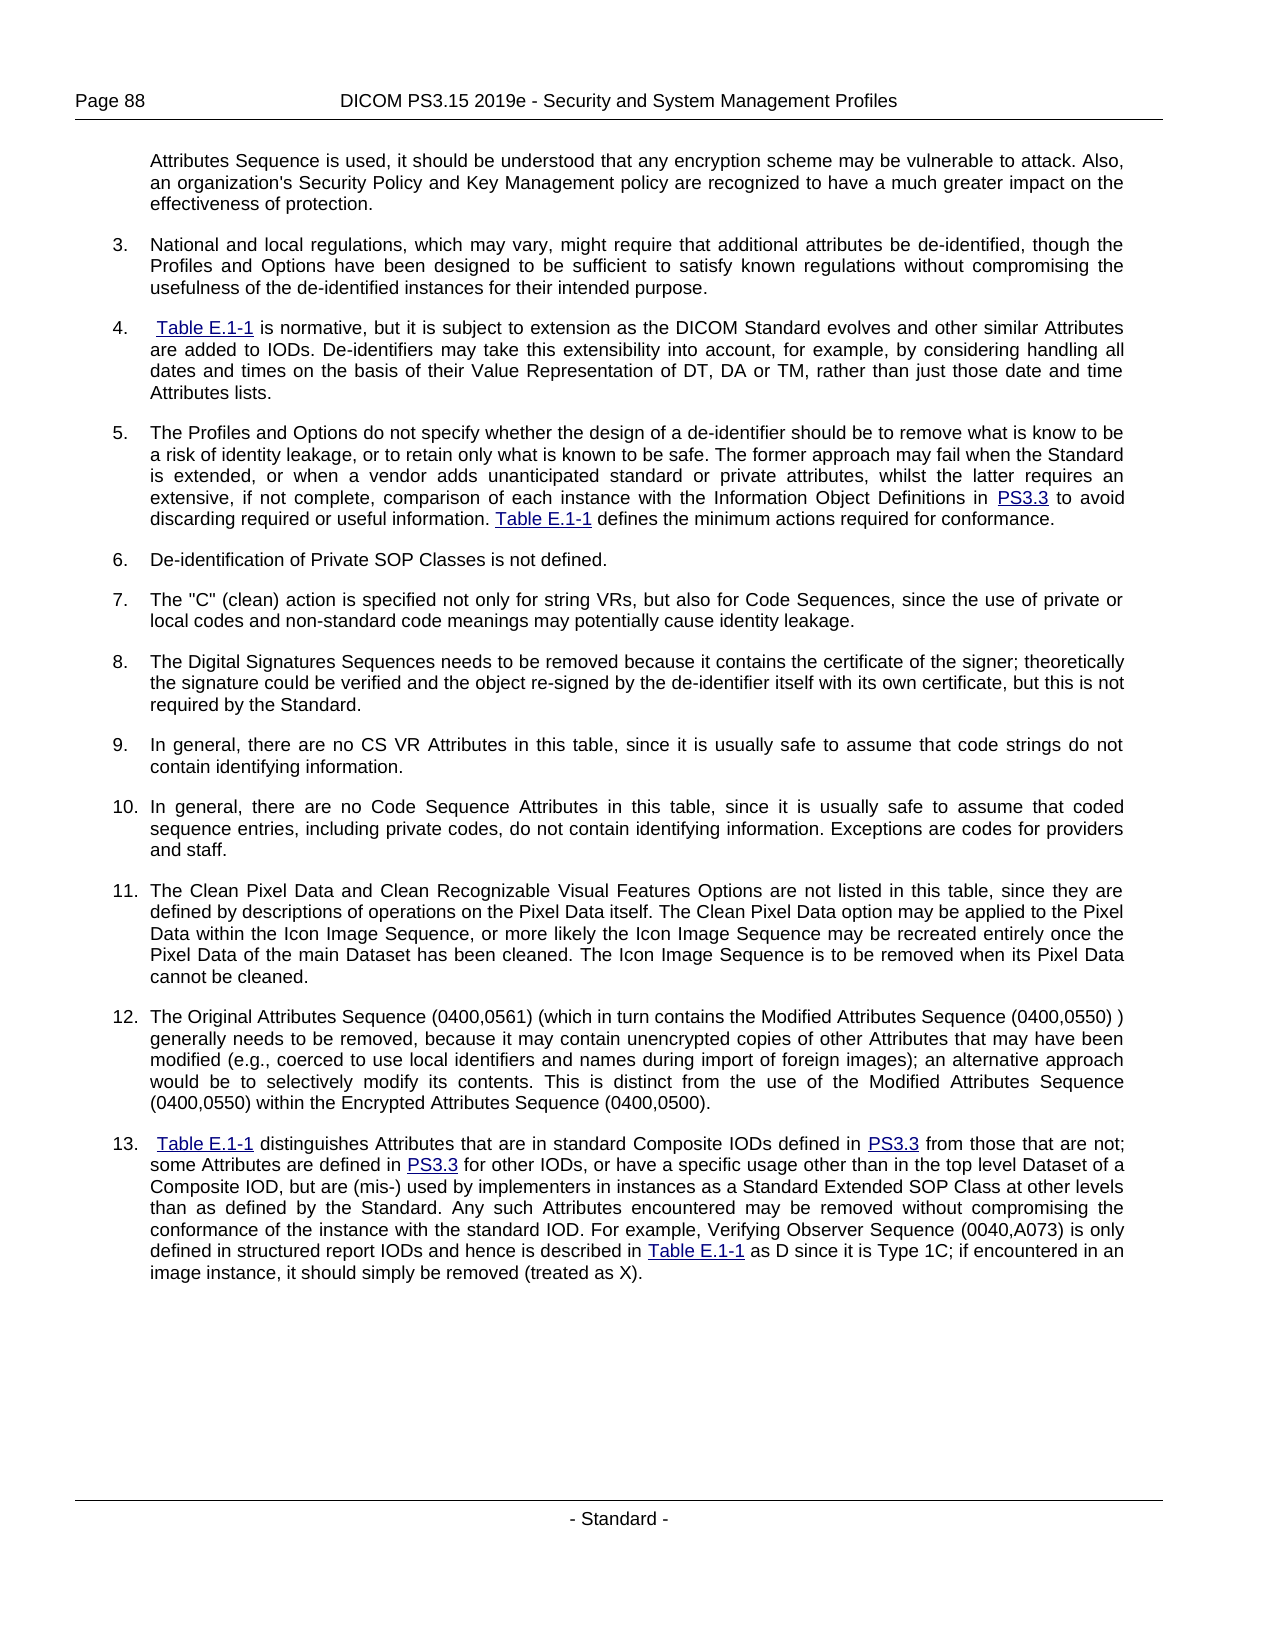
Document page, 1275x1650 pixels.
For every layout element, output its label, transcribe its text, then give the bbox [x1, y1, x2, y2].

text 7. The "C" (clean) action is specified not only for string VRs, but also for Code Sequences, since the use of private or local codes and non-standard code meanings may potentially cause identity leakage. [112, 589, 1125, 632]
text 12. The Original Attributes Sequence (0400,0561) (which in turn contains the Modified Attributes Sequence (0400,0550) ) generally needs to be removed, because it may contain unencrypted copies of other Attributes that may have been modified (e.g., coerced to use local identifiers and names during import of foreign images); an alternative approach would be to selectively modify its contents. This is distinct from the use of the Modified Attributes Sequence (0400,0550) within the Encrypted Attributes Sequence (0400,0500). [112, 1006, 1125, 1114]
text 13. Table E.1-1 distinguishes Attributes that are in standard Composite IODs defined in PS3.3 from those that are not; some Attributes are defined in PS3.3 for other IODs, or have a specific usage other than in the top level Dataset of a Composite IOD, but are (mis-) used by implementers in instances as a Standard Extended SOP Class at other levels than as defined by the Standard. Any such Attributes encountered may be removed without compromising the conformance of the instance with the standard IOD. For example, Verifying Observer Sequence (0040,A073) is only defined in structured report IODs and hence is described in Table E.1-1 as D since it is Type 1C; if encountered in an image instance, it should simply be removed (treated as X). [112, 1132, 1125, 1283]
text 5. The Profiles and Options do not specify whether the design of a de-identifier should be to remove what is know to be a risk of identity leakage, or to retain only what is known to be safe. The former approach may fail when the Standard is extended, or when a vendor adds unanticipated standard or private attributes, whilst the latter requires an extensive, if not complete, comparison of each instance with the Information Object Definitions in PS3.3 to avoid discarding required or useful information. Table E.1-1 defines the minimum actions required for conformance. [112, 422, 1125, 530]
text Attributes Sequence is used, it should be understood that any encryption scheme may be vulnerable to attack. Also, an organization's Security Policy and Key Management policy are recognized to have a much greater impact on the effectiveness of protection. [112, 150, 1125, 215]
text 3. National and local regulations, which may vary, might require that additional attributes be de-identified, though the Profiles and Options have been designed to be sufficient to satisfy known regulations without compromising the usefulness of the de-identified instances for their intended purpose. [112, 233, 1125, 298]
text 11. The Clean Pixel Data and Clean Recognizable Visual Features Options are not listed in this table, since they are defined by descriptions of operations on the Pixel Data itself. The Clean Pixel Data option may be applied to the Pixel Data within the Icon Image Sequence, or more likely the Icon Image Sequence may be recreated entirely once the Pixel Data of the main Dataset has been cleaned. The Icon Image Sequence is to be removed when its Pixel Data cannot be cleaned. [112, 879, 1125, 987]
text 8. The Digital Signatures Sequences needs to be removed because it contains the certificate of the signer; theoretically the signature could be verified and the object re-signed by the de-identifier itself with its own certificate, but this is not required by the Standard. [112, 651, 1125, 715]
text 4. Table E.1-1 is normative, but it is subject to extension as the DICOM Standard evolves and other similar Attributes are added to IODs. De-identifiers may take this extensibility into account, for example, by considering handling all dates and times on the basis of their Value Representation of DT, DA or TM, rather than just those date and time Attributes lists. [112, 317, 1125, 403]
text 9. In general, there are no CS VR Attributes in this table, since it is usually safe to assume that code strings do not contain identifying information. [112, 734, 1125, 777]
text 6. De-identification of Private SOP Classes is not defined. [112, 548, 1125, 570]
text 10. In general, there are no Code Sequence Attributes in this table, since it is usually safe to assume that coded sequence entries, including private codes, do not contain identifying information. Exceptions are codes for providers and staff. [112, 796, 1125, 861]
